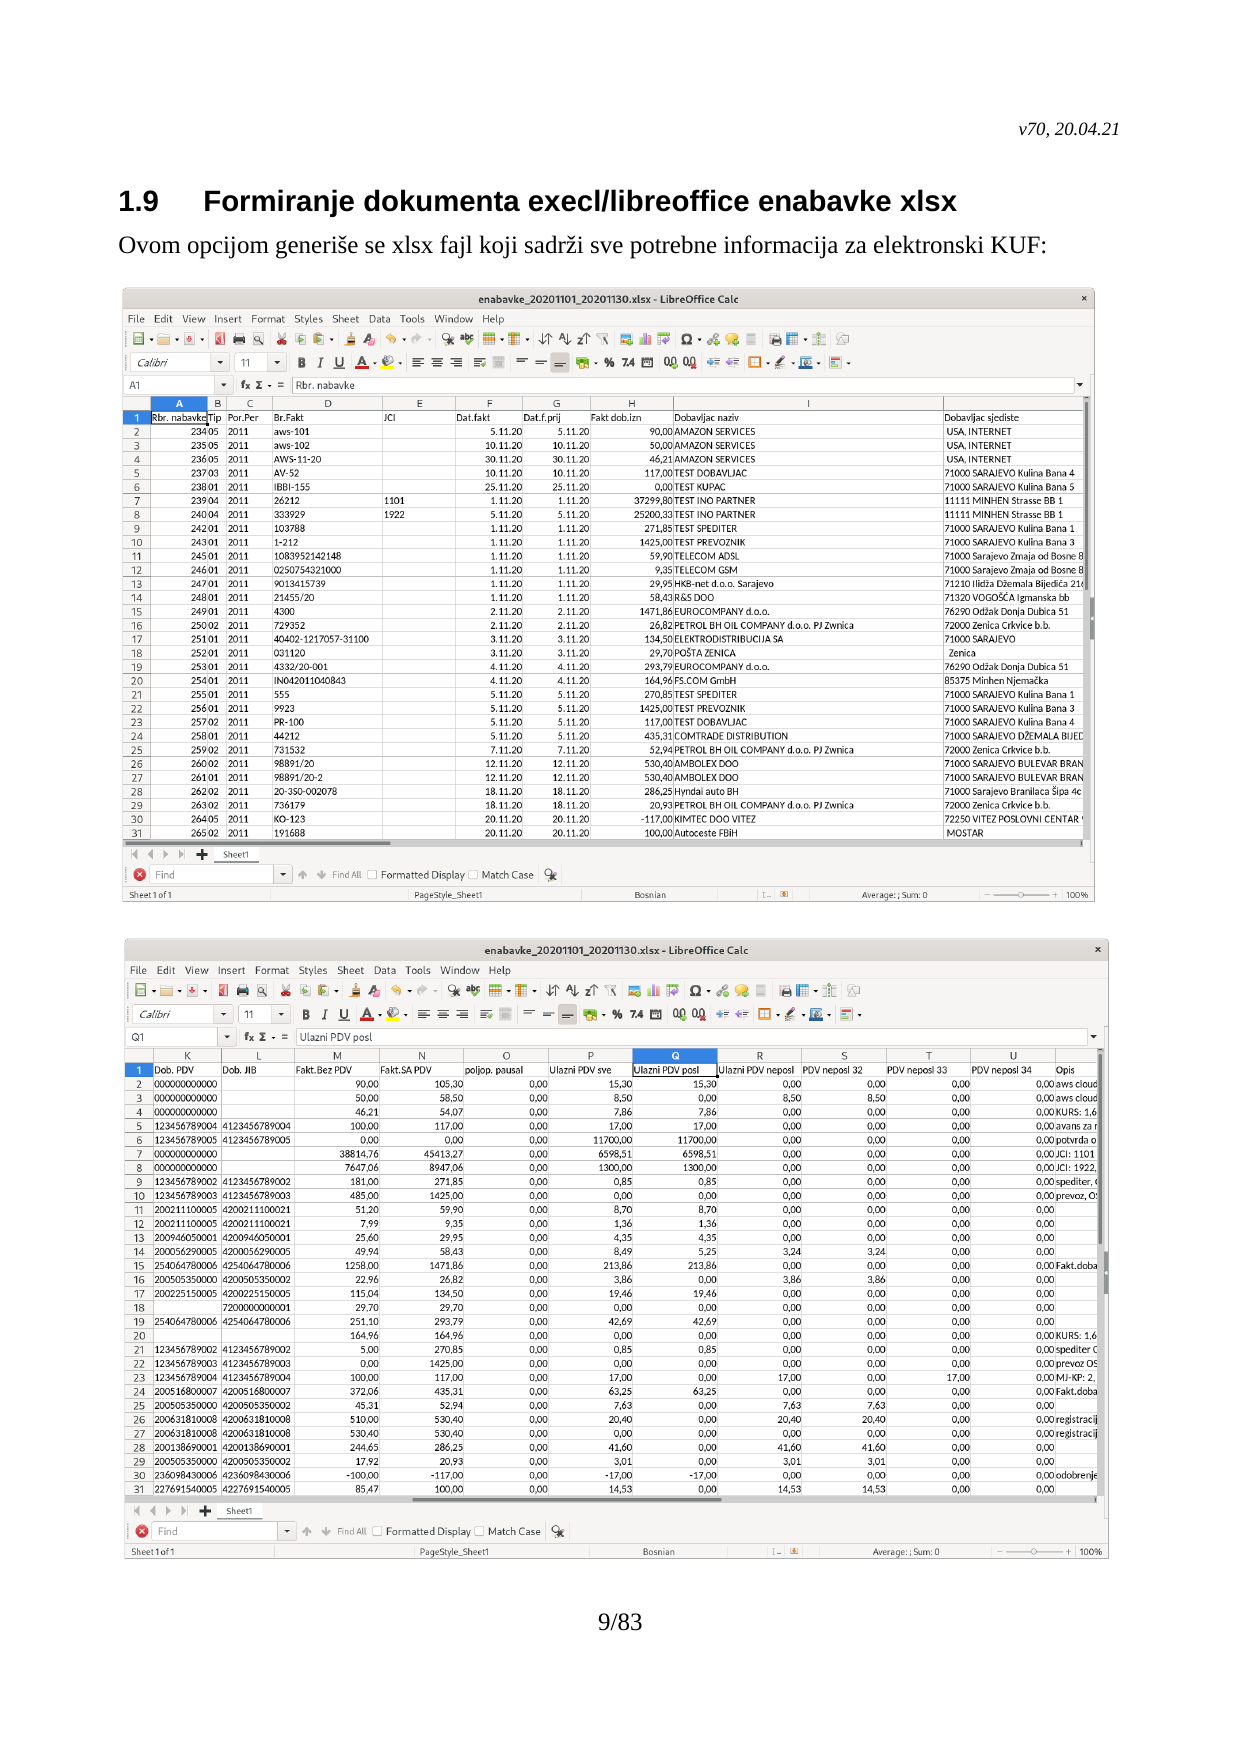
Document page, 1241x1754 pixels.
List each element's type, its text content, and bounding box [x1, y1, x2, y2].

picture [119, 934, 1114, 1564]
subtitle Formiranje dokumenta execl/libreoffice enabavke xlsx [118, 184, 1122, 217]
text Ovom opcijom generiše se xlsx fajl koji sadrži sve potrebne informacija za elektronski KUF: [118, 230, 1122, 259]
picture [117, 283, 1100, 907]
